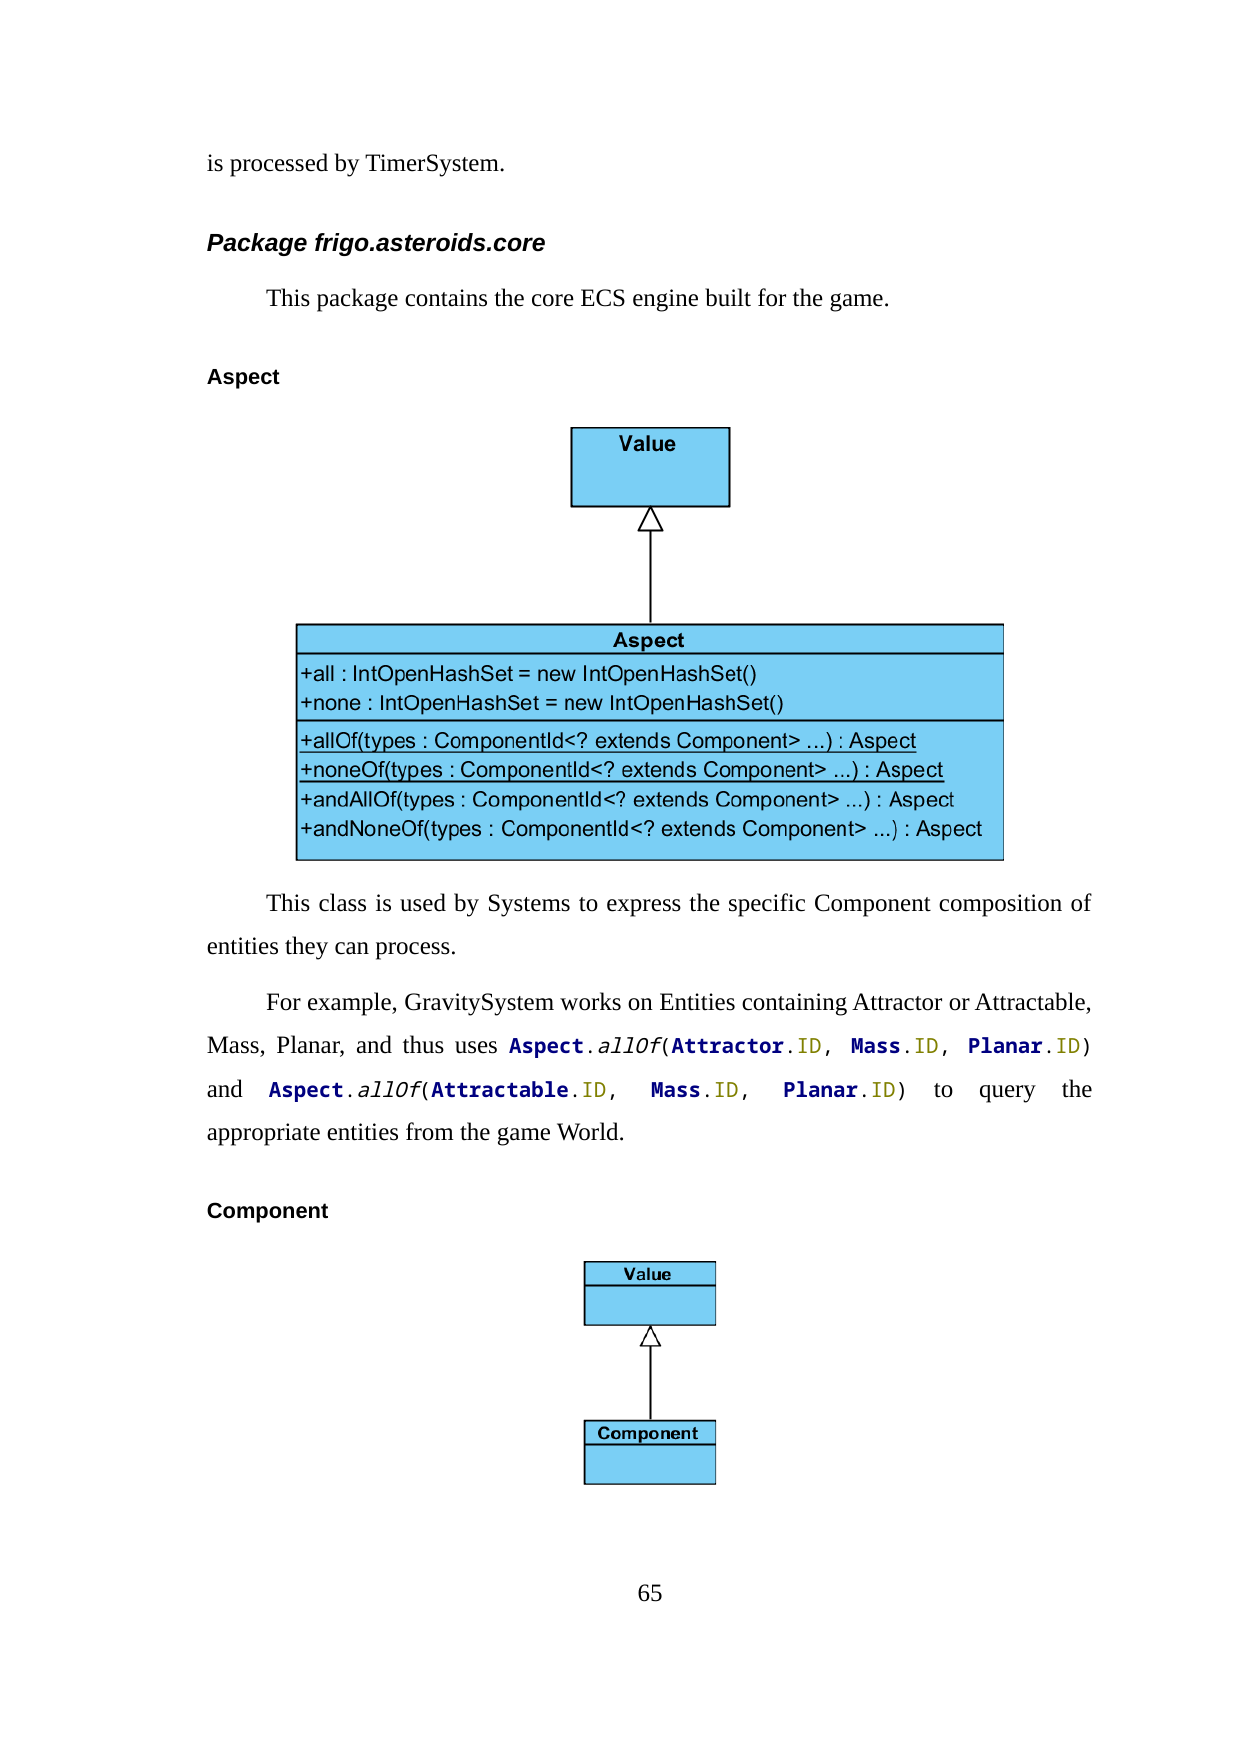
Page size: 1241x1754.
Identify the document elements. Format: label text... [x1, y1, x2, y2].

picture [295, 427, 1004, 861]
text For example, GravitySystem works on Entities containing Attractor or Attractable, Mass, Planar, and thus uses Aspect.allOf(Attractor.ID, Mass.ID, Planar.ID) and Aspect.allOf(Attractable.ID, Mass.ID, Planar.ID) to query the appropriate entities from the game World. [207, 987, 1093, 1146]
subtitle Package frigo.asteroids.core [207, 228, 1093, 257]
picture [583, 1261, 717, 1485]
subtitle Component [207, 1198, 1093, 1223]
text is processed by TimerSystem. [207, 148, 1093, 176]
text This class is used by Systems to express the specific Component composition of entities they can process. [207, 888, 1093, 960]
subtitle Aspect [207, 364, 1093, 389]
text This package contains the core ECS engine built for the game. [207, 283, 1093, 312]
